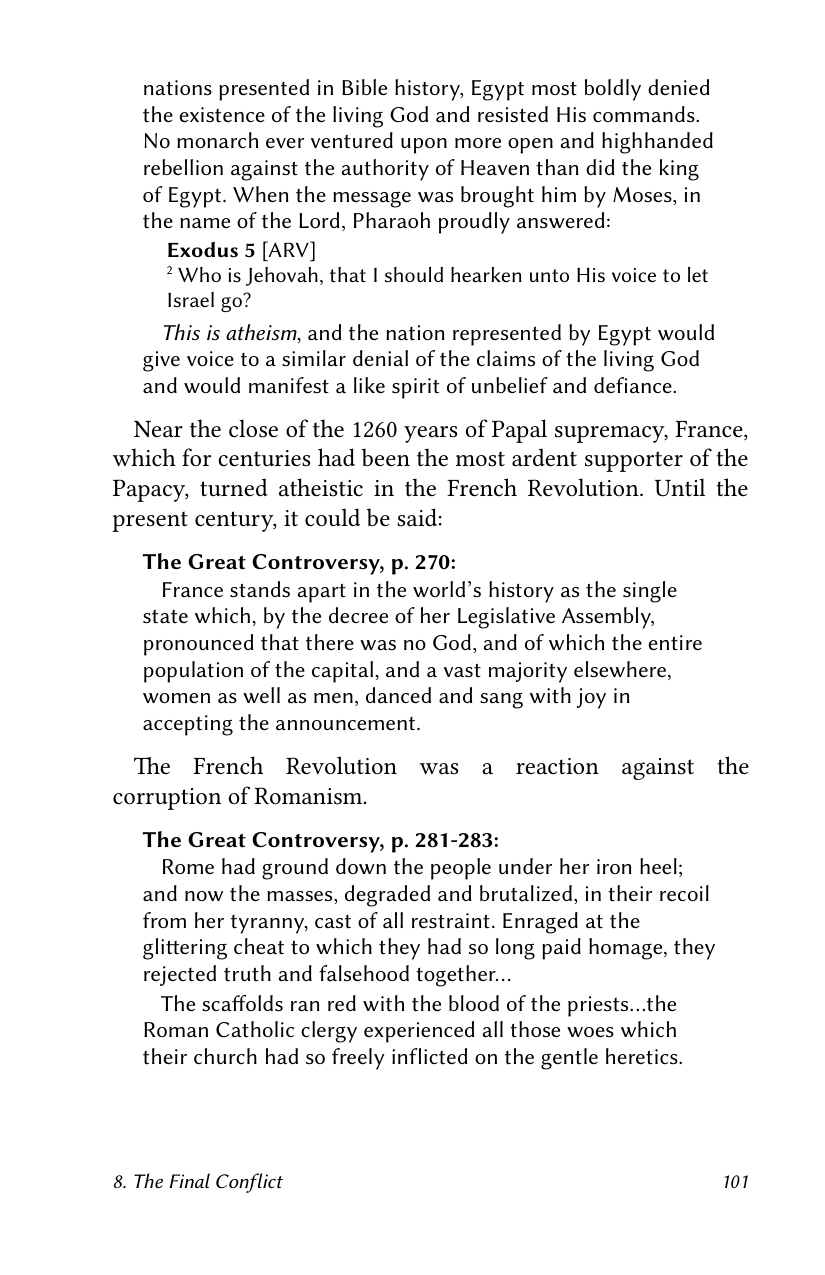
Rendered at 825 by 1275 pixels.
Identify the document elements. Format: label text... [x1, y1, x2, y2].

text The scaffolds ran red with the blood of the priests...the Roman Catholic clergy experienced all those woes which their church had so freely inflicted on the gentle heretics. [142, 991, 720, 1070]
text Rome had ground down the people under her iron heel; and now the masses, degraded and brutalized, in their recoil from her tyranny, cast of all restraint. Enraged at the glittering cheat to which they had so long paid homage, they rejected truth and falsehood together... [142, 854, 720, 987]
text The Great Controversy, p. 281-283: [142, 827, 750, 853]
text This is atheism, and the nation represented by Egypt would give voice to a similar denial of the claims of the living God and would manifest a like spirit of unbelief and defiance. [142, 319, 720, 399]
text The French Revolution was a reaction against the corruption of Romanism. [112, 752, 750, 810]
text 2 Who is Jehovah, that I should hearken unto His voice to let Israel go? [166, 263, 720, 313]
text The Great Controversy, p. 270: [142, 549, 750, 575]
text Exodus 5 [ARV] [166, 238, 720, 263]
text Near the close of the 1260 years of Papal supremacy, France, which for centuries had been the most ardent supporter of the Papacy, turned atheistic in the French Revolution. Until the present century, it could be said: [112, 414, 750, 533]
text nations presented in Bible history, Egypt most boldly denied the existence of the living God and resisted His commands. No monarch ever ventured upon more open and highhanded rebellion against the authority of Heaven than did the king of Egypt. When the message was brought him by Moses, in the name of the Lord, Pharaoh proudly answered: [142, 75, 720, 234]
text France stands apart in the world’s history as the single state which, by the decree of her Legislative Assembly, pronounced that there was no God, and of which the entire population of the capital, and a vast majority elsewhere, women as well as men, danced and sang with joy in accepting the announcement. [142, 577, 720, 736]
